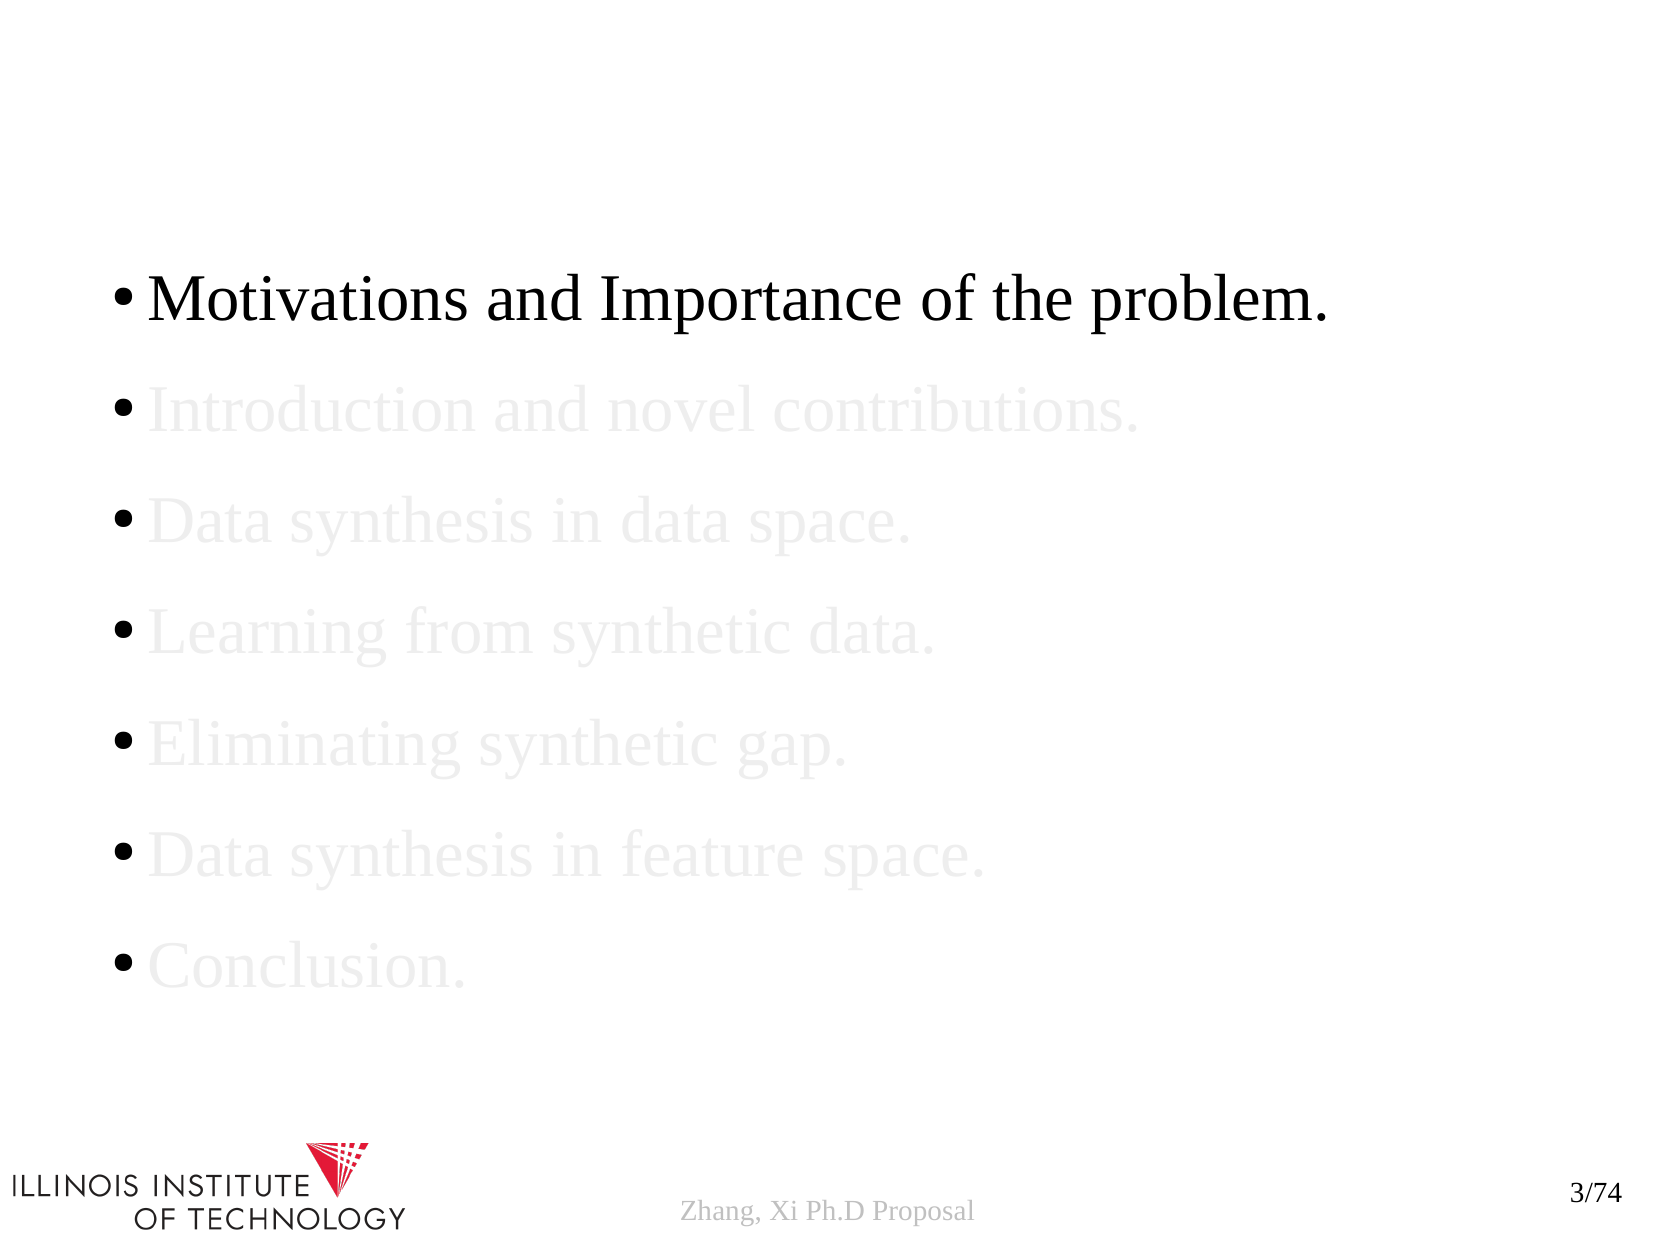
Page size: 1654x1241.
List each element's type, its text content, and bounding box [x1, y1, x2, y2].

picture [13, 1142, 406, 1230]
text_box Motivations and Importance of the problem. Introduction and novel contributions. Data synthesis in data space. Learning from synthetic data. Eliminating synthetic gap. Data synthesis in feature space. Conclusion. [96, 216, 1612, 973]
